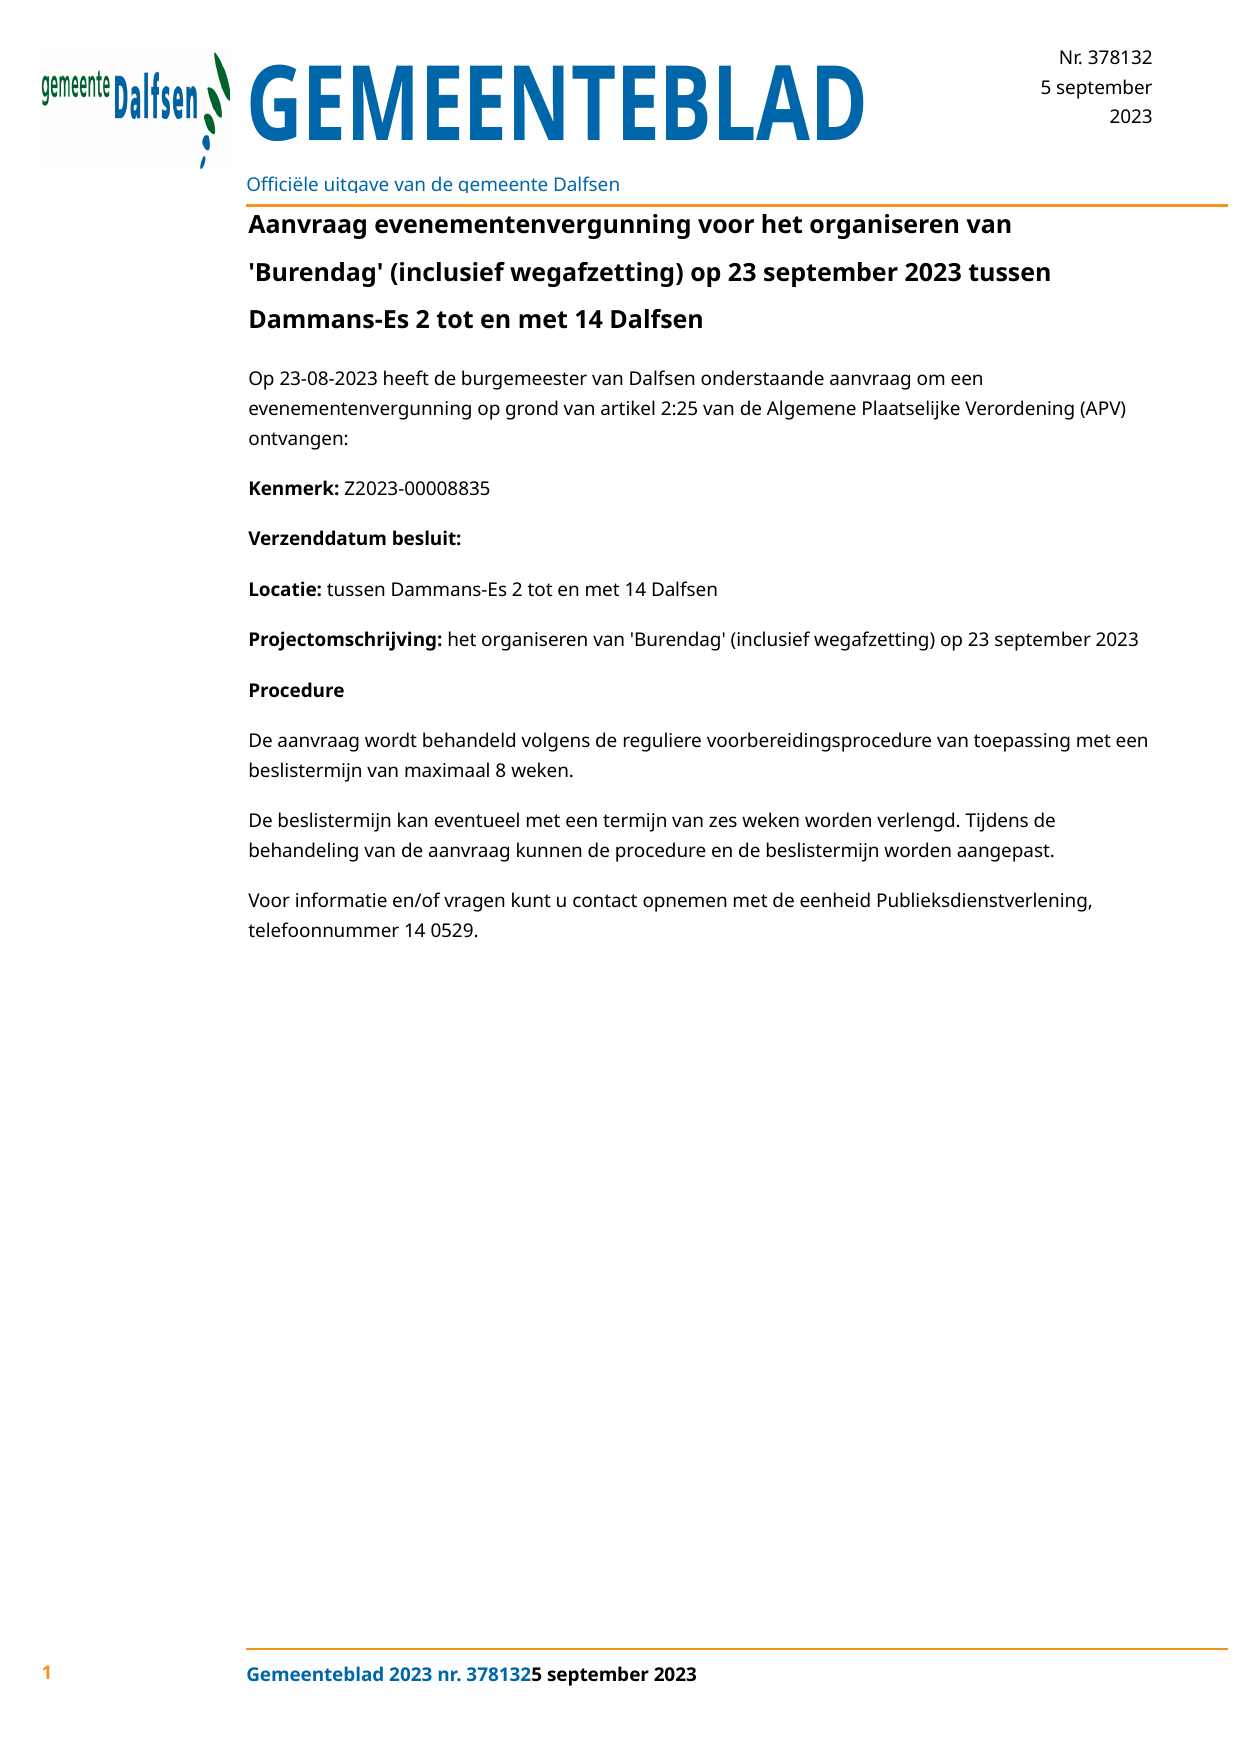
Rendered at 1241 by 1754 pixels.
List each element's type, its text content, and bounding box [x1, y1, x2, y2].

text Kenmerk: Z2023-00008835 [248, 475, 1152, 501]
text Locatie: tussen Dammans-Es 2 tot en met 14 Dalfsen [248, 576, 1152, 602]
text De beslistermijn kan eventueel met een termijn van zes weken worden verlengd. Tijdens de behandeling van de aanvraag kunnen de procedure en de beslistermijn worden aangepast. [248, 807, 1152, 862]
text De aanvraag wordt behandeld volgens de reguliere voorbereidingsprocedure van toepassing met een beslistermijn van maximaal 8 weken. [248, 727, 1152, 782]
text Voor informatie en/of vragen kunt u contact opnemen met de eenheid Publieksdienstverlening, telefoonnummer 14 0529. [248, 887, 1152, 942]
text Procedure [248, 677, 1152, 702]
text Aanvraag evenementenvergunning voor het organiseren van 'Burendag' (inclusief wegafzetting) op 23 september 2023 tussen Dammans-Es 2 tot en met 14 Dalfsen [248, 207, 1152, 336]
text Op 23-08-2023 heeft de burgemeester van Dalfsen onderstaande aanvraag om een evenementenvergunning op grond van artikel 2:25 van de Algemene Plaatselijke Verordening (APV) ontvangen: [248, 366, 1152, 450]
text Projectomschrijving: het organiseren van 'Burendag' (inclusief wegafzetting) op 23 september 2023 [248, 626, 1152, 652]
text Verzenddatum besluit: [248, 526, 1152, 551]
picture [41, 47, 231, 172]
